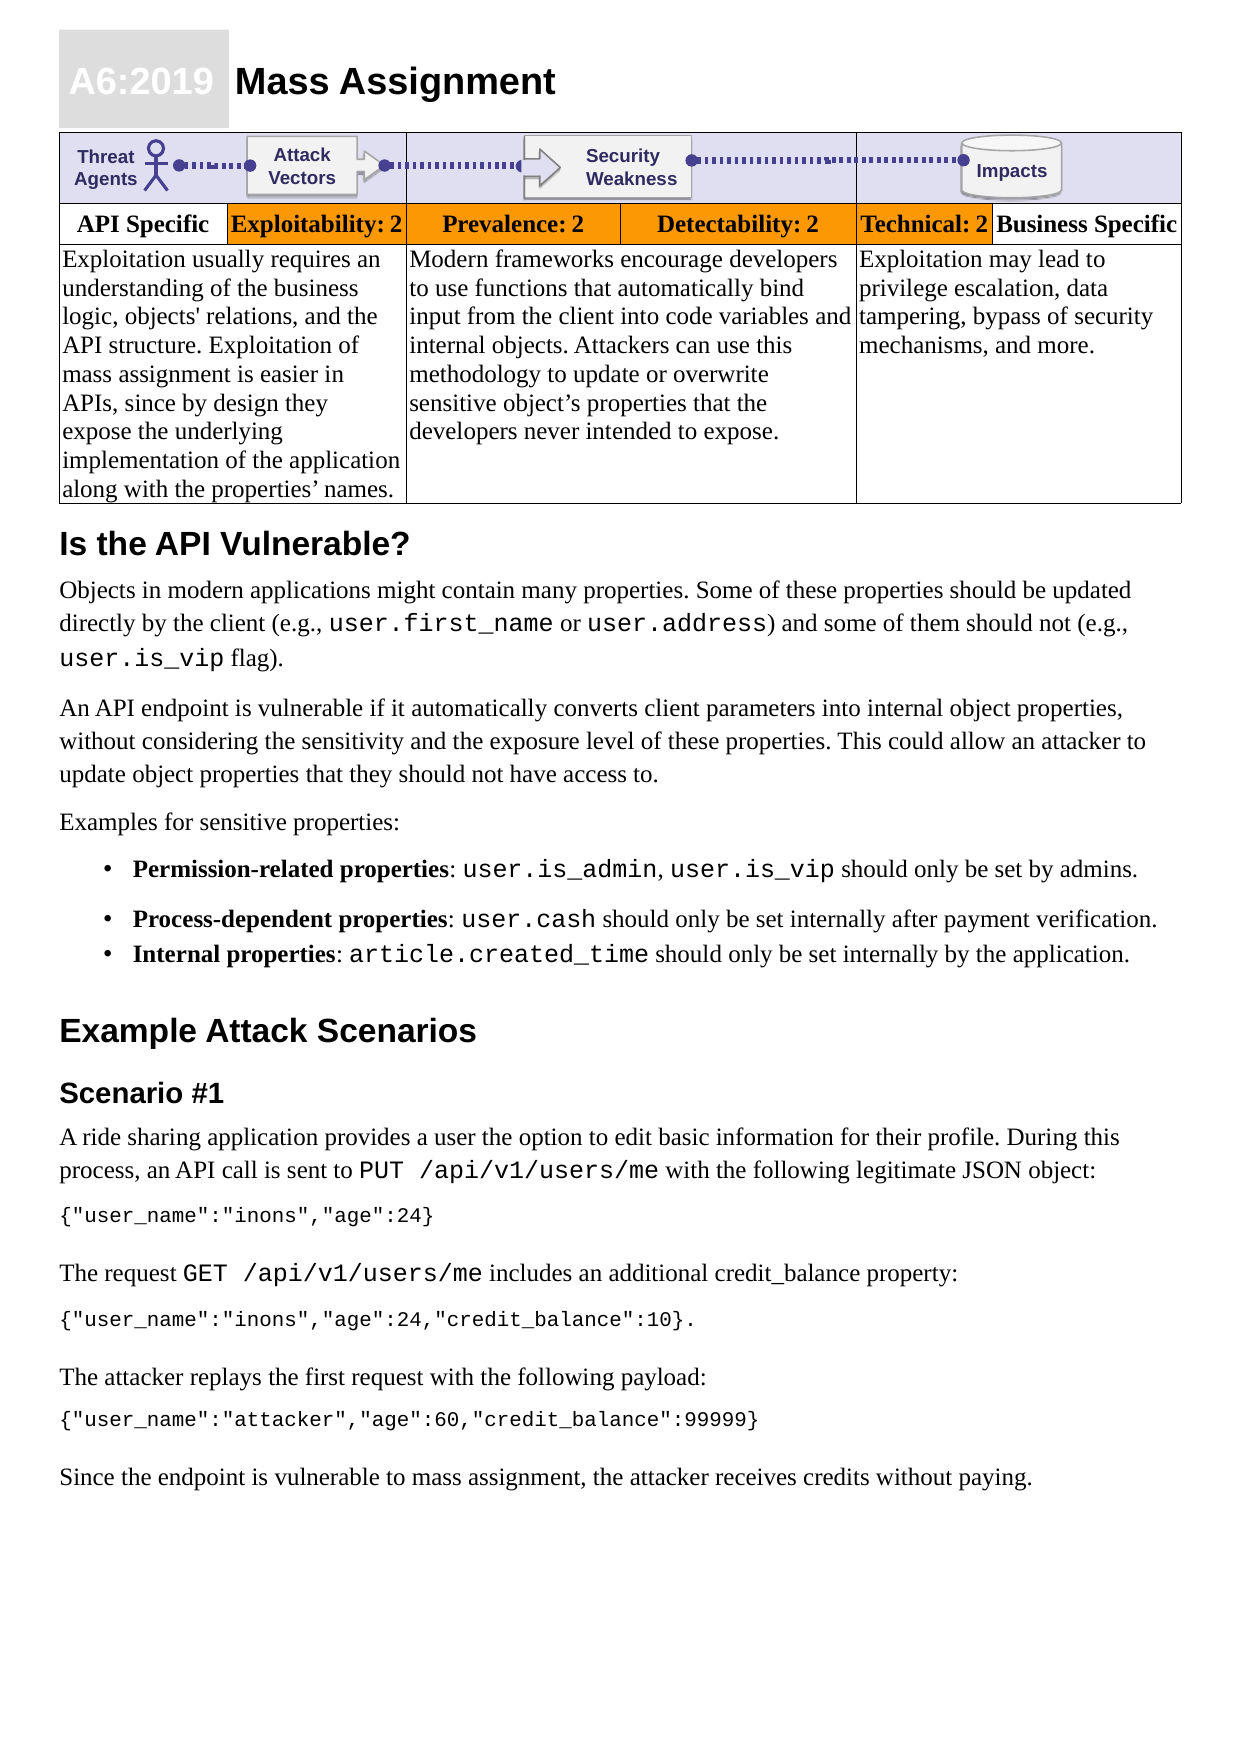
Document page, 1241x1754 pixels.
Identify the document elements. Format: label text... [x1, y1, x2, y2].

table_header [620, 133, 856, 203]
text The request GET /api/v1/users/me includes an additional credit_balance property: [59, 1258, 1181, 1289]
table_cell Detectability: 2 [621, 204, 856, 244]
table_header [60, 133, 227, 203]
text {"user_name":"inons","age":24,"credit_balance":10}. [59, 1308, 1181, 1332]
table_cell API Specific [60, 204, 227, 244]
text {"user_name":"inons","age":24} [59, 1205, 1181, 1229]
list Internal properties: article.created_time should only be set internally by the application. [103, 939, 1181, 970]
table_header [992, 133, 1181, 203]
table_cell Exploitation may lead to privilege escalation, data tampering, bypass of security mechanisms, and more. [857, 245, 1181, 503]
table_header [857, 133, 992, 203]
text {"user_name":"attacker","age":60,"credit_balance":99999} [59, 1409, 1181, 1433]
subtitle Example Attack Scenarios [59, 1010, 1181, 1049]
subtitle Scenario #1 [59, 1076, 1181, 1110]
table_cell Business Specific [993, 204, 1181, 244]
text The attacker replays the first request with the following payload: [59, 1362, 1181, 1390]
table_cell Prevalence: 2 [407, 204, 620, 244]
subtitle Is the API Vulnerable? [59, 524, 1181, 562]
table_cell Exploitability: 2 [228, 204, 406, 244]
table_header [407, 133, 620, 203]
table_cell Exploitation usually requires an understanding of the business logic, objects' relations, and the API structure. Exploitation of mass assignment is easier in APIs, since by design they expose the underlying implementation of the application along with the properties’ names. [60, 245, 406, 503]
text Examples for sensitive properties: [59, 807, 1181, 835]
text An API endpoint is vulnerable if it automatically converts client parameters into internal object properties, without considering the sensitivity and the exposure level of these properties. This could allow an attacker to update object properties that they should not have access to. [59, 693, 1181, 788]
list Process-dependent properties: user.cash should only be set internally after payment verification. [103, 904, 1181, 935]
table_header [227, 133, 406, 203]
list Permission-related properties: user.is_admin, user.is_vip should only be set by admins. [103, 854, 1181, 885]
text Since the endpoint is vulnerable to mass assignment, the attacker receives credits without paying. [59, 1462, 1181, 1491]
text Objects in modern applications might contain many properties. Some of these properties should be updated directly by the client (e.g., user.first_name or user.address) and some of them should not (e.g., user.is_vip flag). [59, 575, 1181, 674]
text A ride sharing application provides a user the option to edit basic information for their profile. During this process, an API call is sent to PUT /api/v1/users/me with the following legitimate JSON object: [59, 1122, 1181, 1186]
table_cell Technical: 2 [857, 204, 992, 244]
table_cell Modern frameworks encourage developers to use functions that automatically bind input from the client into code variables and internal objects. Attackers can use this methodology to update or overwrite sensitive object’s properties that the developers never intended to expose. [407, 245, 856, 503]
